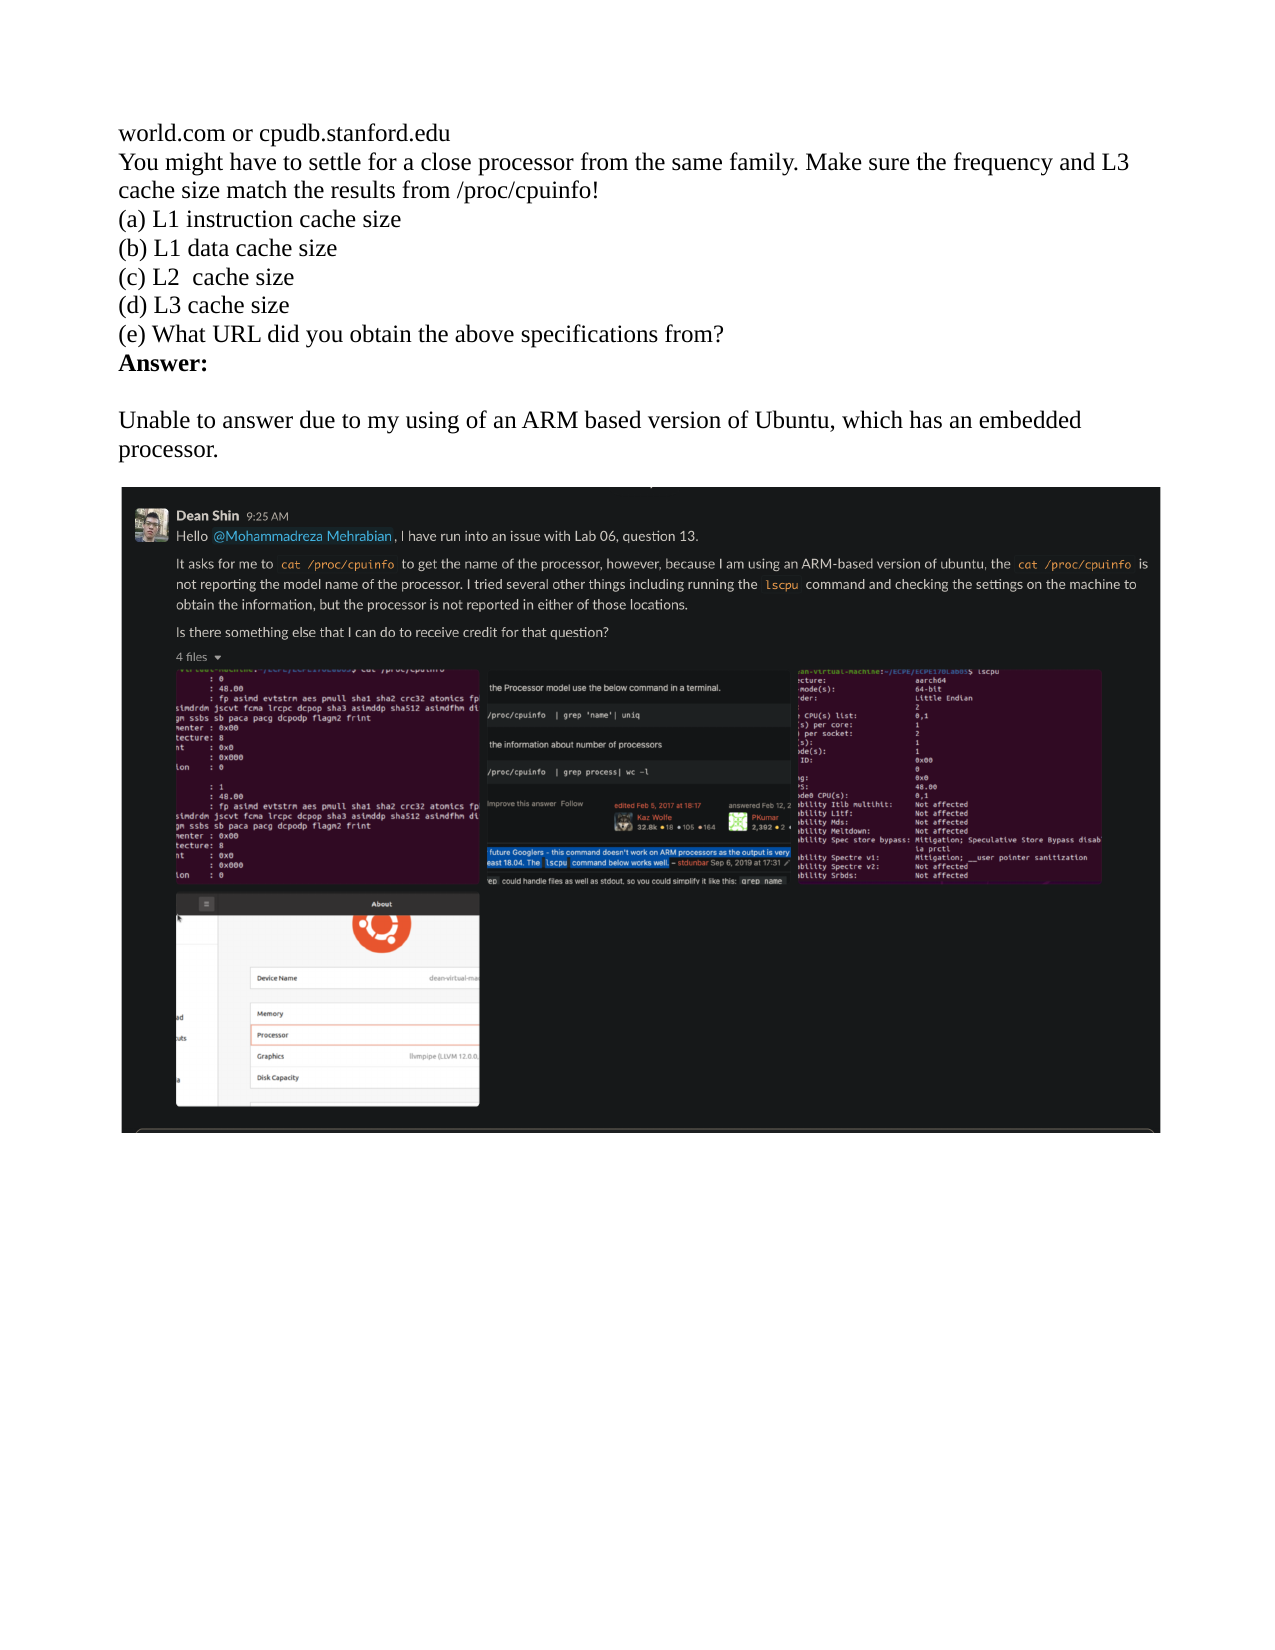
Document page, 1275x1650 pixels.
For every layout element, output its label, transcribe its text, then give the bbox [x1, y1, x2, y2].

text world.com or cpudb.stanford.edu You might have to settle for a close processor from the same family. Make sure the frequency and L3 cache size match the results from /proc/cpuinfo! (a) L1 instruction cache size [118, 118, 1157, 233]
text Answer: [118, 348, 1157, 377]
text (c) L2 cache size [118, 262, 1157, 291]
text (b) L1 data cache size [118, 233, 1157, 262]
text (e) What URL did you obtain the above specifications from? [118, 319, 1157, 348]
text (d) L3 cache size [118, 291, 1157, 319]
text Unable to answer due to my using of an ARM based version of Ubuntu, which has an embedded processor. [118, 406, 1157, 463]
picture [121, 487, 1161, 1133]
